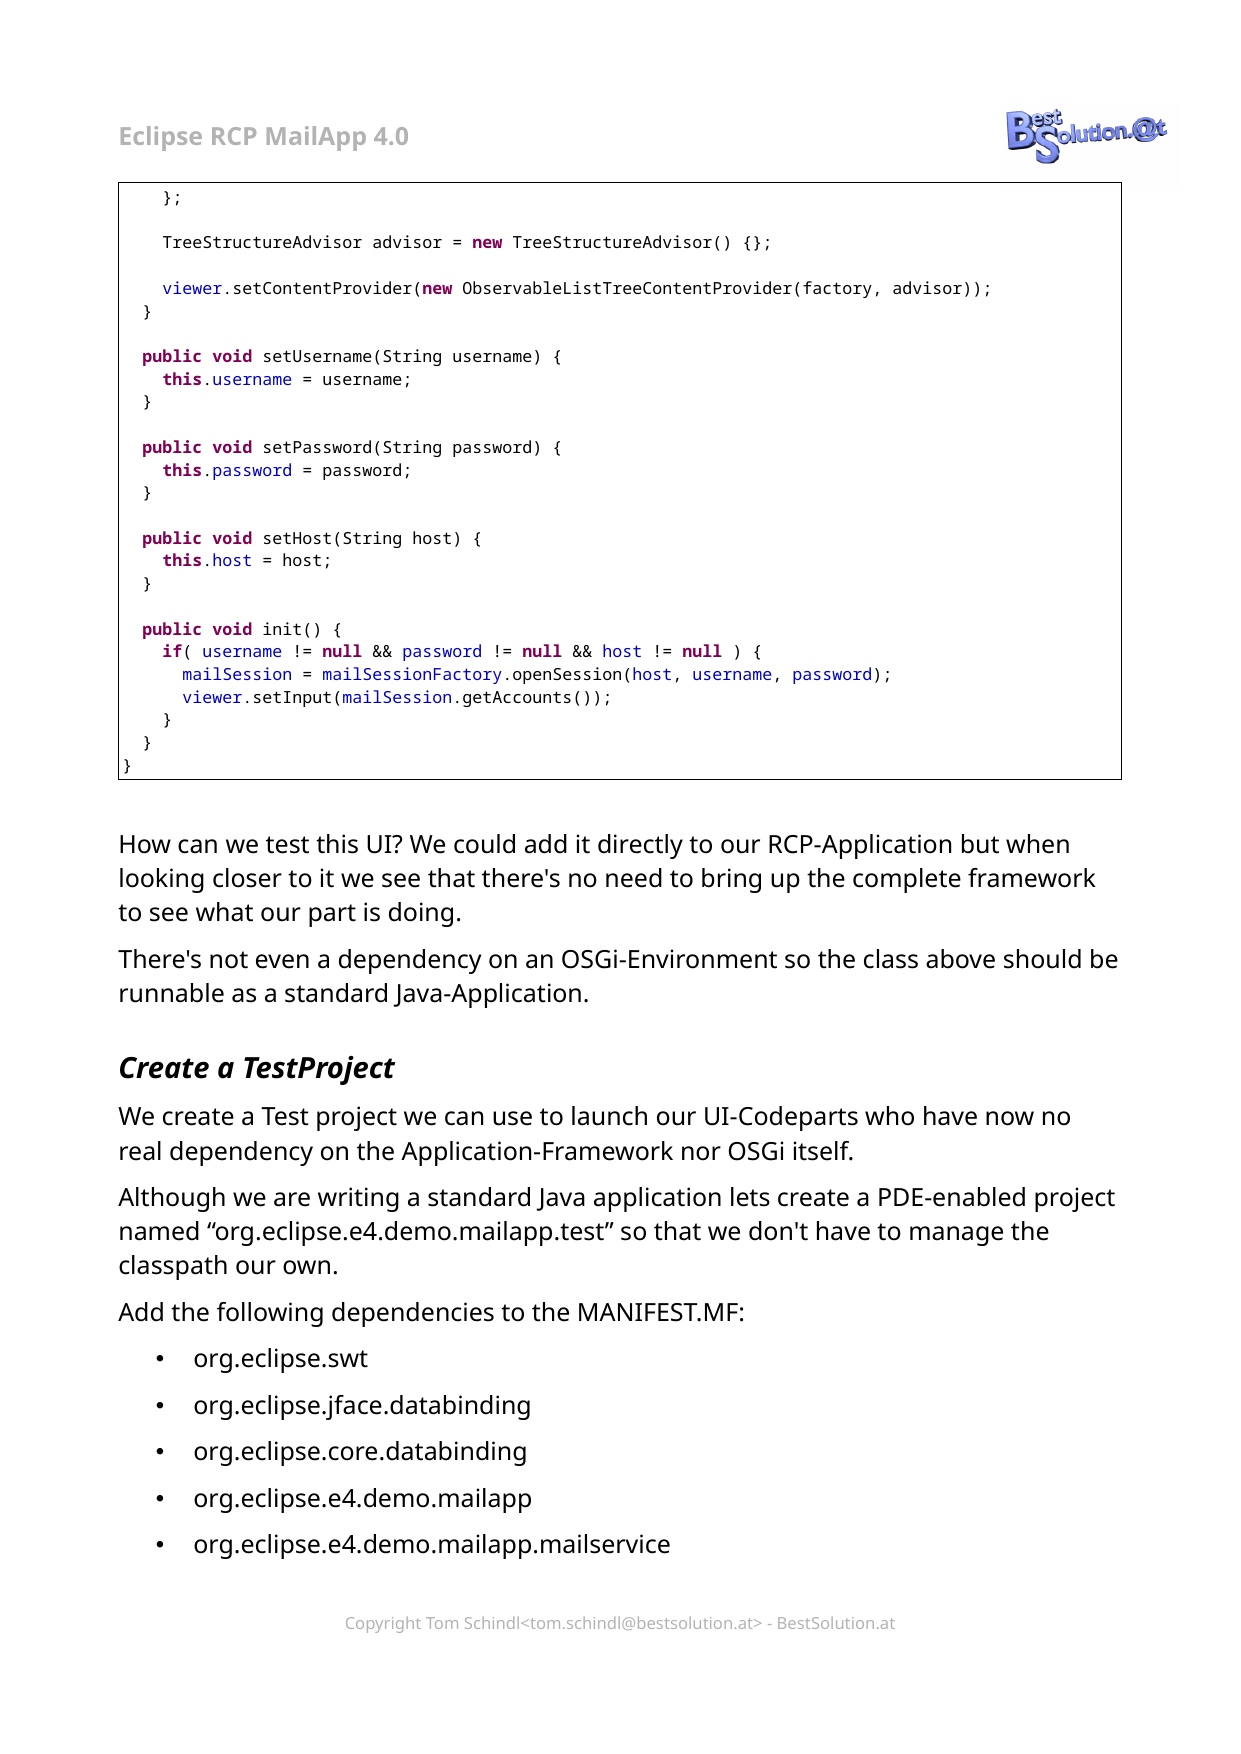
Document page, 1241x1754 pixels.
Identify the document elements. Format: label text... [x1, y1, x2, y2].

text mailSession = mailSessionFactory.openSession(host, username, password); [119, 658, 1121, 681]
text public void setUsername(String username) { [119, 341, 1121, 363]
text } [119, 704, 1121, 727]
text public void init() { [119, 613, 1121, 636]
text } [119, 386, 1121, 413]
text Add the following dependencies to the MANIFEST.MF: [118, 1294, 1122, 1328]
text How can we test this UI? We could add it directly to our RCP-Application but when looking closer to it we see that there's no need to bring up the complete framework to see what our part is doing. [118, 827, 1122, 929]
list org.eclipse.e4.demo.mailapp [156, 1481, 1122, 1515]
text }; [119, 183, 1121, 208]
text } [119, 295, 1121, 322]
list org.eclipse.jface.databinding [156, 1387, 1122, 1422]
text } [119, 727, 1121, 749]
list org.eclipse.core.databinding [156, 1434, 1122, 1468]
subtitle Create a TestProject [118, 1047, 1122, 1087]
list org.eclipse.e4.demo.mailapp.mailservice [156, 1527, 1122, 1561]
text this.password = password; [119, 454, 1121, 477]
list org.eclipse.swt [156, 1341, 1122, 1375]
text } [119, 749, 1121, 779]
text public void setPassword(String password) { [119, 431, 1121, 454]
picture [1002, 101, 1181, 191]
text } [119, 568, 1121, 594]
text this.host = host; [119, 545, 1121, 568]
text We create a Test project we can use to launch our UI-Codeparts who have now no real dependency on the Application-Framework nor OSGi itself. [118, 1099, 1122, 1167]
text TreeStructureAdvisor advisor = new TreeStructureAdvisor() {}; [119, 227, 1121, 254]
text if( username != null && password != null && host != null ) { [119, 636, 1121, 658]
text There's not even a dependency on an OSGi-Environment so the class above should be runnable as a standard Java-Application. [118, 941, 1122, 1009]
text public void setHost(String host) { [119, 522, 1121, 545]
text viewer.setInput(mailSession.getAccounts()); [119, 681, 1121, 704]
text viewer.setContentProvider(new ObservableListTreeContentProvider(factory, advisor)); [119, 272, 1121, 295]
text this.username = username; [119, 363, 1121, 386]
text } [119, 477, 1121, 503]
text Although we are writing a standard Java application lets create a PDE-enabled project named “org.eclipse.e4.demo.mailapp.test” so that we don't have to manage the classpath our own. [118, 1180, 1122, 1282]
